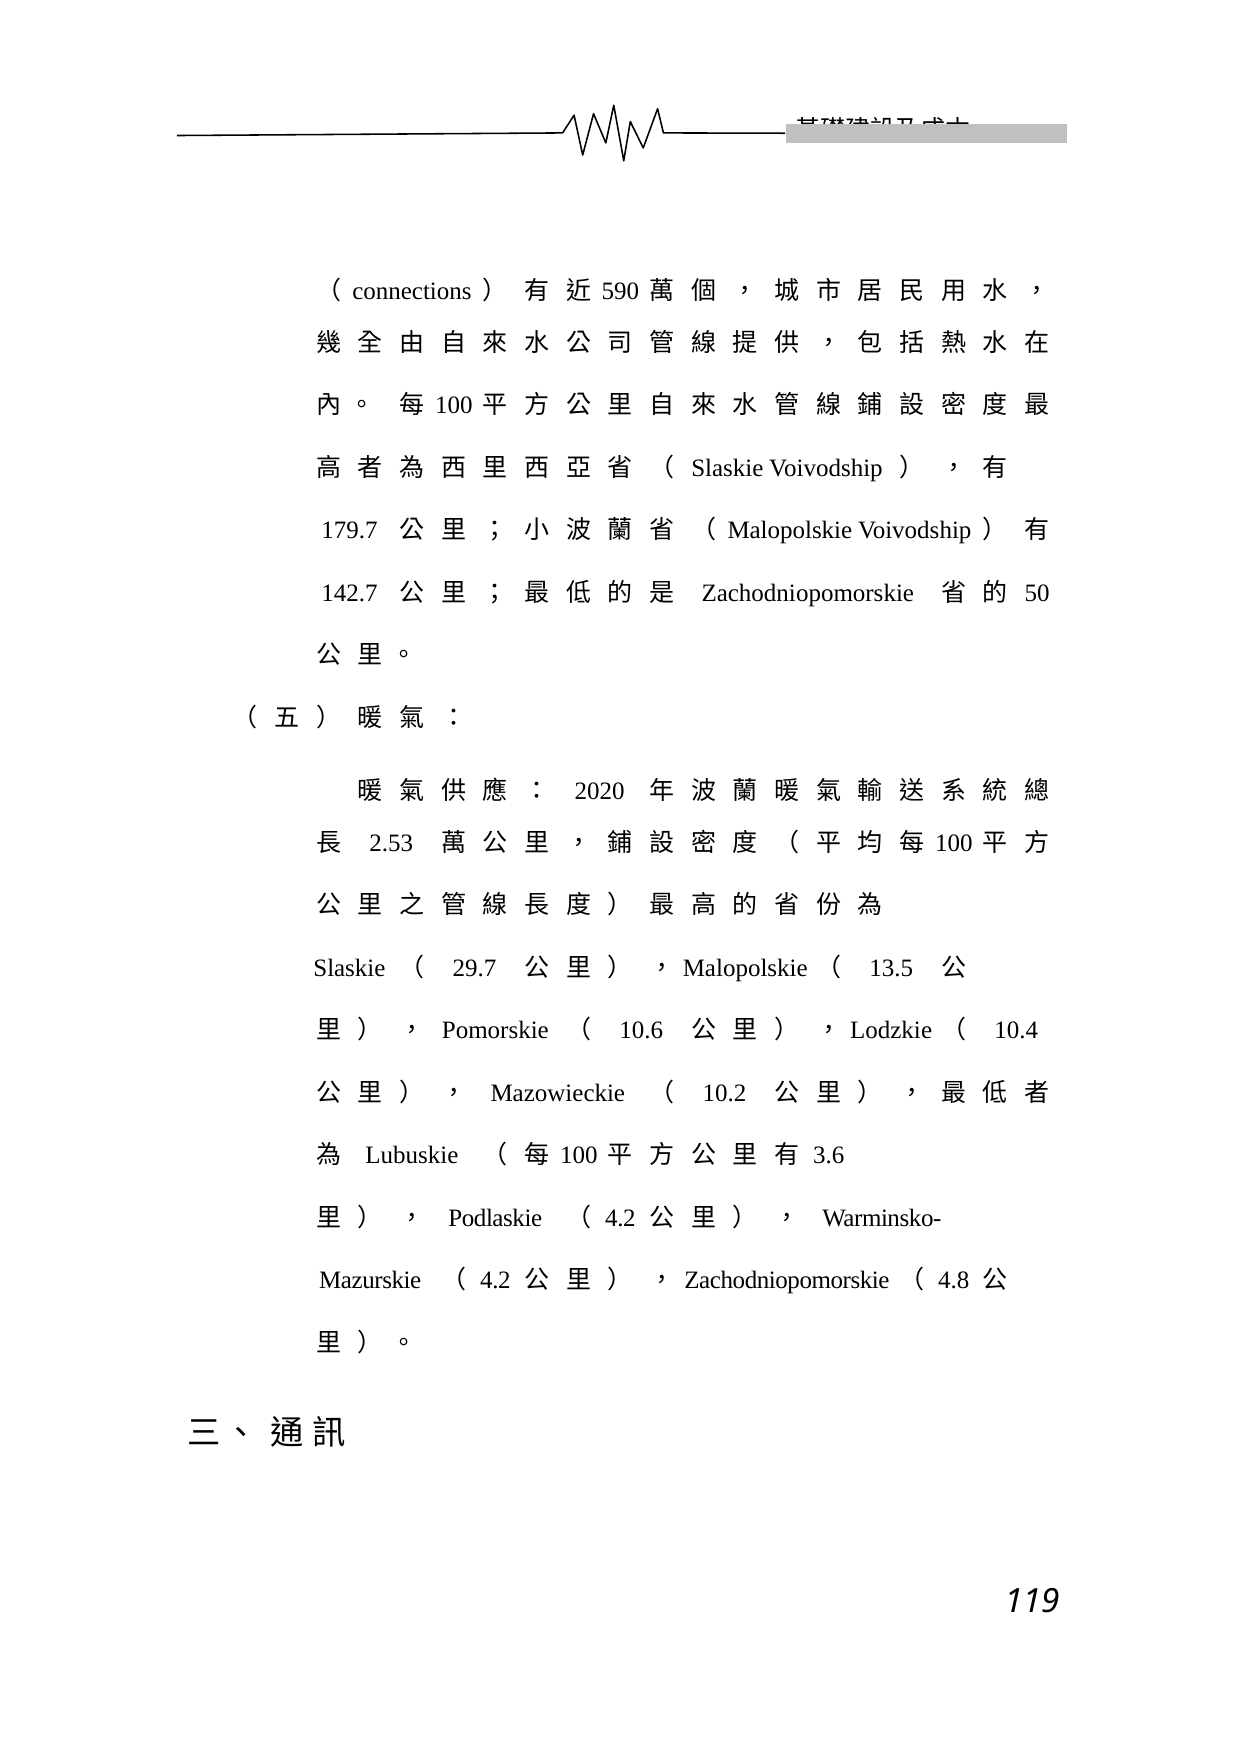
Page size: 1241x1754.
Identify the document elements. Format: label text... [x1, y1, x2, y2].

text （五）暖氣： [207, 674, 1058, 736]
text （connections）有近590萬個，城市居民用水，幾全由自來水公司管線提供，包括熱水在內。每100平方公里自來水管線鋪設密度最高者為西里西亞省（Slaskie Voivodship），有179.7公里；小波蘭省（Malopolskie Voivodship）有142.7公里；最低的是Zachodniopomorskie省的50公里。 [281, 236, 1058, 674]
text 暖氣供應：2020年波蘭暖氣輸送系統總長2.53萬公里，鋪設密度（平均每100平方公里之管線長度）最高的省份為Slaskie（29.7公里），Malopolskie（13.5公里），Pomorskie（10.6公里），Lodzkie（10.4公里），Mazowieckie（10.2公里），最低者為Lubuskie（每100平方公里有3.6里），Podlaskie（4.2公里），Warminsko-Mazurskie（4.2公里），Zachodniopomorskie（4.8公里）。 [281, 736, 1058, 1361]
text 三、通訊 [183, 1388, 1058, 1451]
